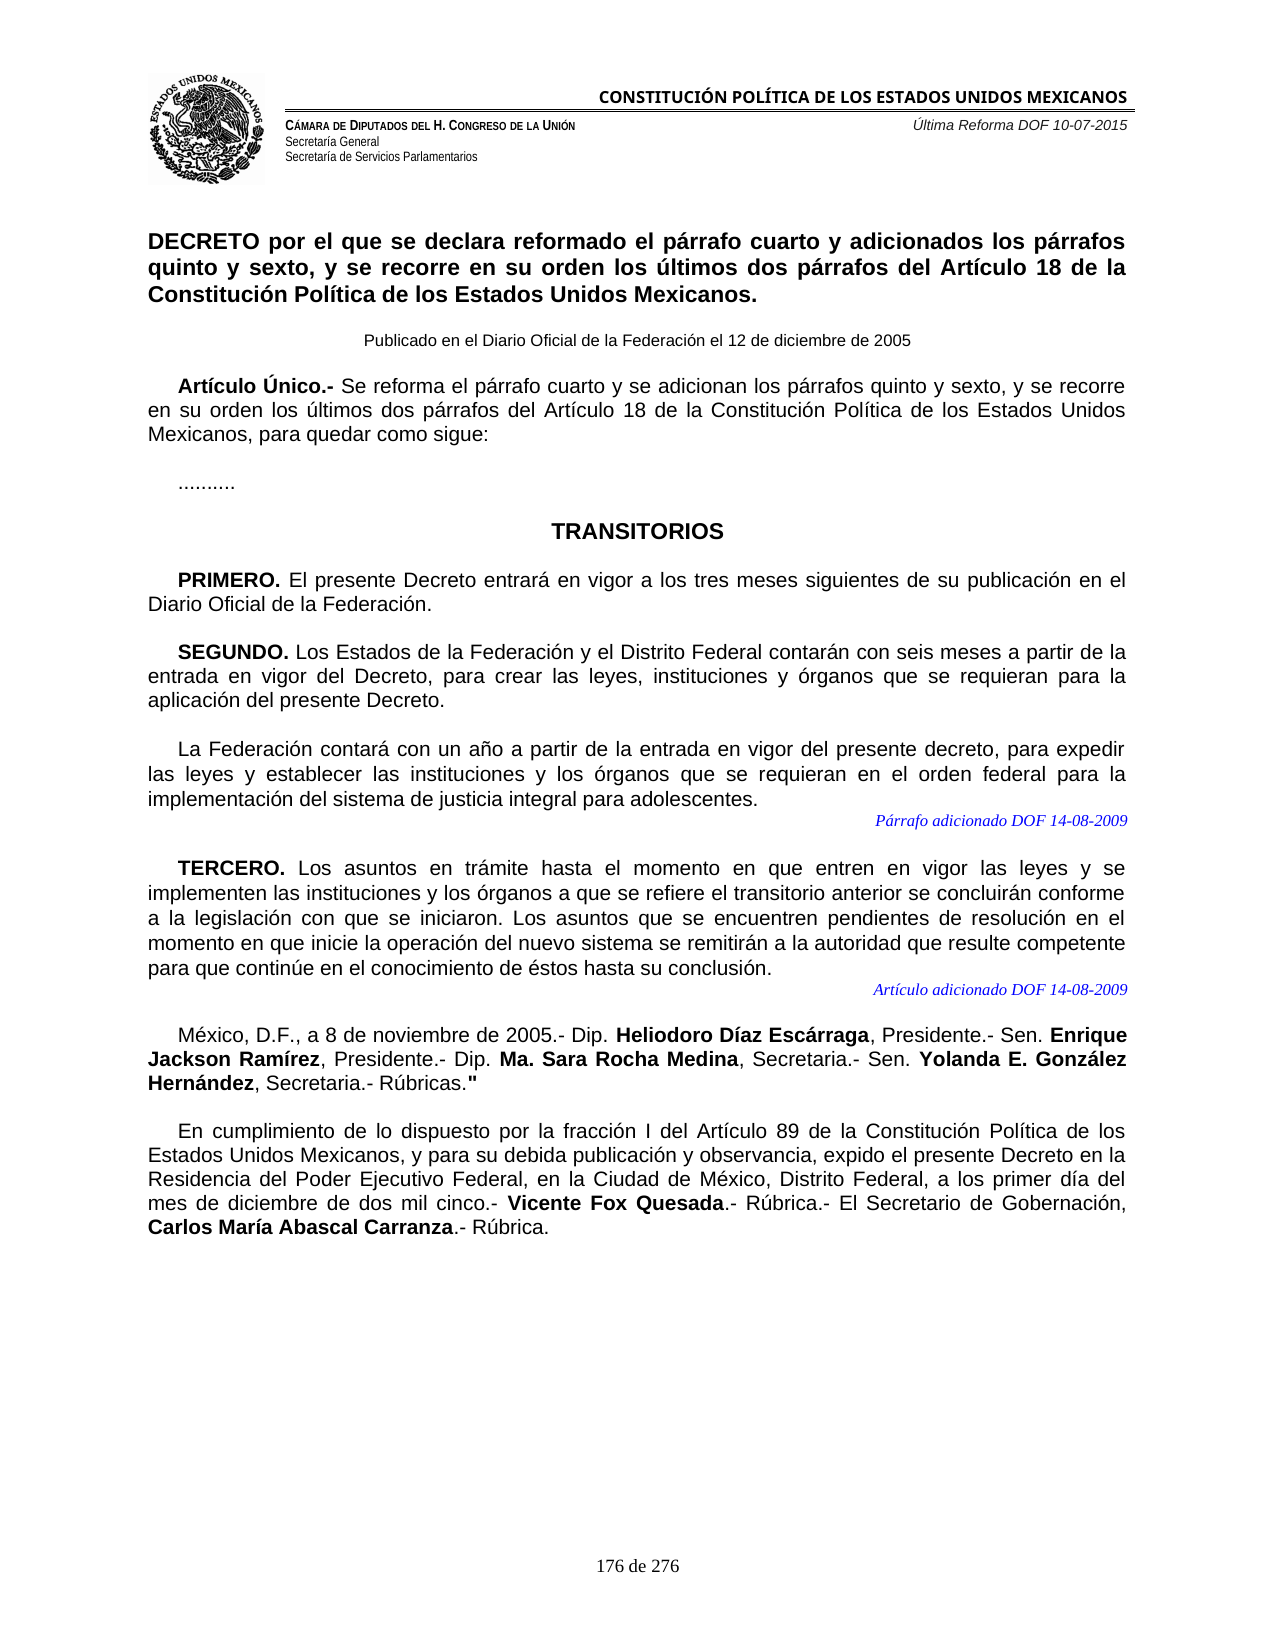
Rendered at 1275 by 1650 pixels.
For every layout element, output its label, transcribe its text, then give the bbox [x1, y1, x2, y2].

text México, D.F., a 8 de noviembre de 2005.- Dip. Heliodoro Díaz Escárraga, Presidente.- Sen. Enrique Jackson Ramírez, Presidente.- Dip. Ma. Sara Rocha Medina, Secretaria.- Sen. Yolanda E. González Hernández, Secretaria.- Rúbricas." [148, 1023, 1127, 1095]
text En cumplimiento de lo dispuesto por la fracción I del Artículo 89 de la Constitución Política de los Estados Unidos Mexicanos, y para su debida publicación y observancia, expido el presente Decreto en la Residencia del Poder Ejecutivo Federal, en la Ciudad de México, Distrito Federal, a los primer día del mes de diciembre de dos mil cinco.- Vicente Fox Quesada.- Rúbrica.- El Secretario de Gobernación, Carlos María Abascal Carranza.- Rúbrica. [148, 1119, 1127, 1239]
text Párrafo adicionado DOF 14-08-2009 [148, 811, 1127, 830]
text .......... [148, 470, 1127, 494]
text SEGUNDO. Los Estados de la Federación y el Distrito Federal contarán con seis meses a partir de la entrada en vigor del Decreto, para crear las leyes, instituciones y órganos que se requieran para la aplicación del presente Decreto. [148, 640, 1127, 712]
text Artículo Único.- Se reforma el párrafo cuarto y se adicionan los párrafos quinto y sexto, y se recorre en su orden los últimos dos párrafos del Artículo 18 de la Constitución Política de los Estados Unidos Mexicanos, para quedar como sigue: [148, 374, 1127, 446]
text Publicado en el Diario Oficial de la Federación el 12 de diciembre de 2005 [148, 331, 1127, 350]
text Artículo adicionado DOF 14-08-2009 [148, 980, 1127, 999]
text PRIMERO. El presente Decreto entrará en vigor a los tres meses siguientes de su publicación en el Diario Oficial de la Federación. [148, 568, 1127, 616]
text La Federación contará con un año a partir de la entrada en vigor del presente decreto, para expedir las leyes y establecer las instituciones y los órganos que se requieran en el orden federal para la implementación del sistema de justicia integral para adolescentes. [148, 736, 1127, 811]
text TERCERO. Los asuntos en trámite hasta el momento en que entren en vigor las leyes y se implementen las instituciones y los órganos a que se refiere el transitorio anterior se concluirán conforme a la legislación con que se iniciaron. Los asuntos que se encuentren pendientes de resolución en el momento en que inicie la operación del nuevo sistema se remitirán a la autoridad que resulte competente para que continúe en el conocimiento de éstos hasta su conclusión. [148, 855, 1127, 980]
text TRANSITORIOS [148, 518, 1127, 544]
text DECRETO por el que se declara reformado el párrafo cuarto y adicionados los párrafos quinto y sexto, y se recorre en su orden los últimos dos párrafos del Artículo 18 de la Constitución Política de los Estados Unidos Mexicanos. [148, 228, 1127, 307]
